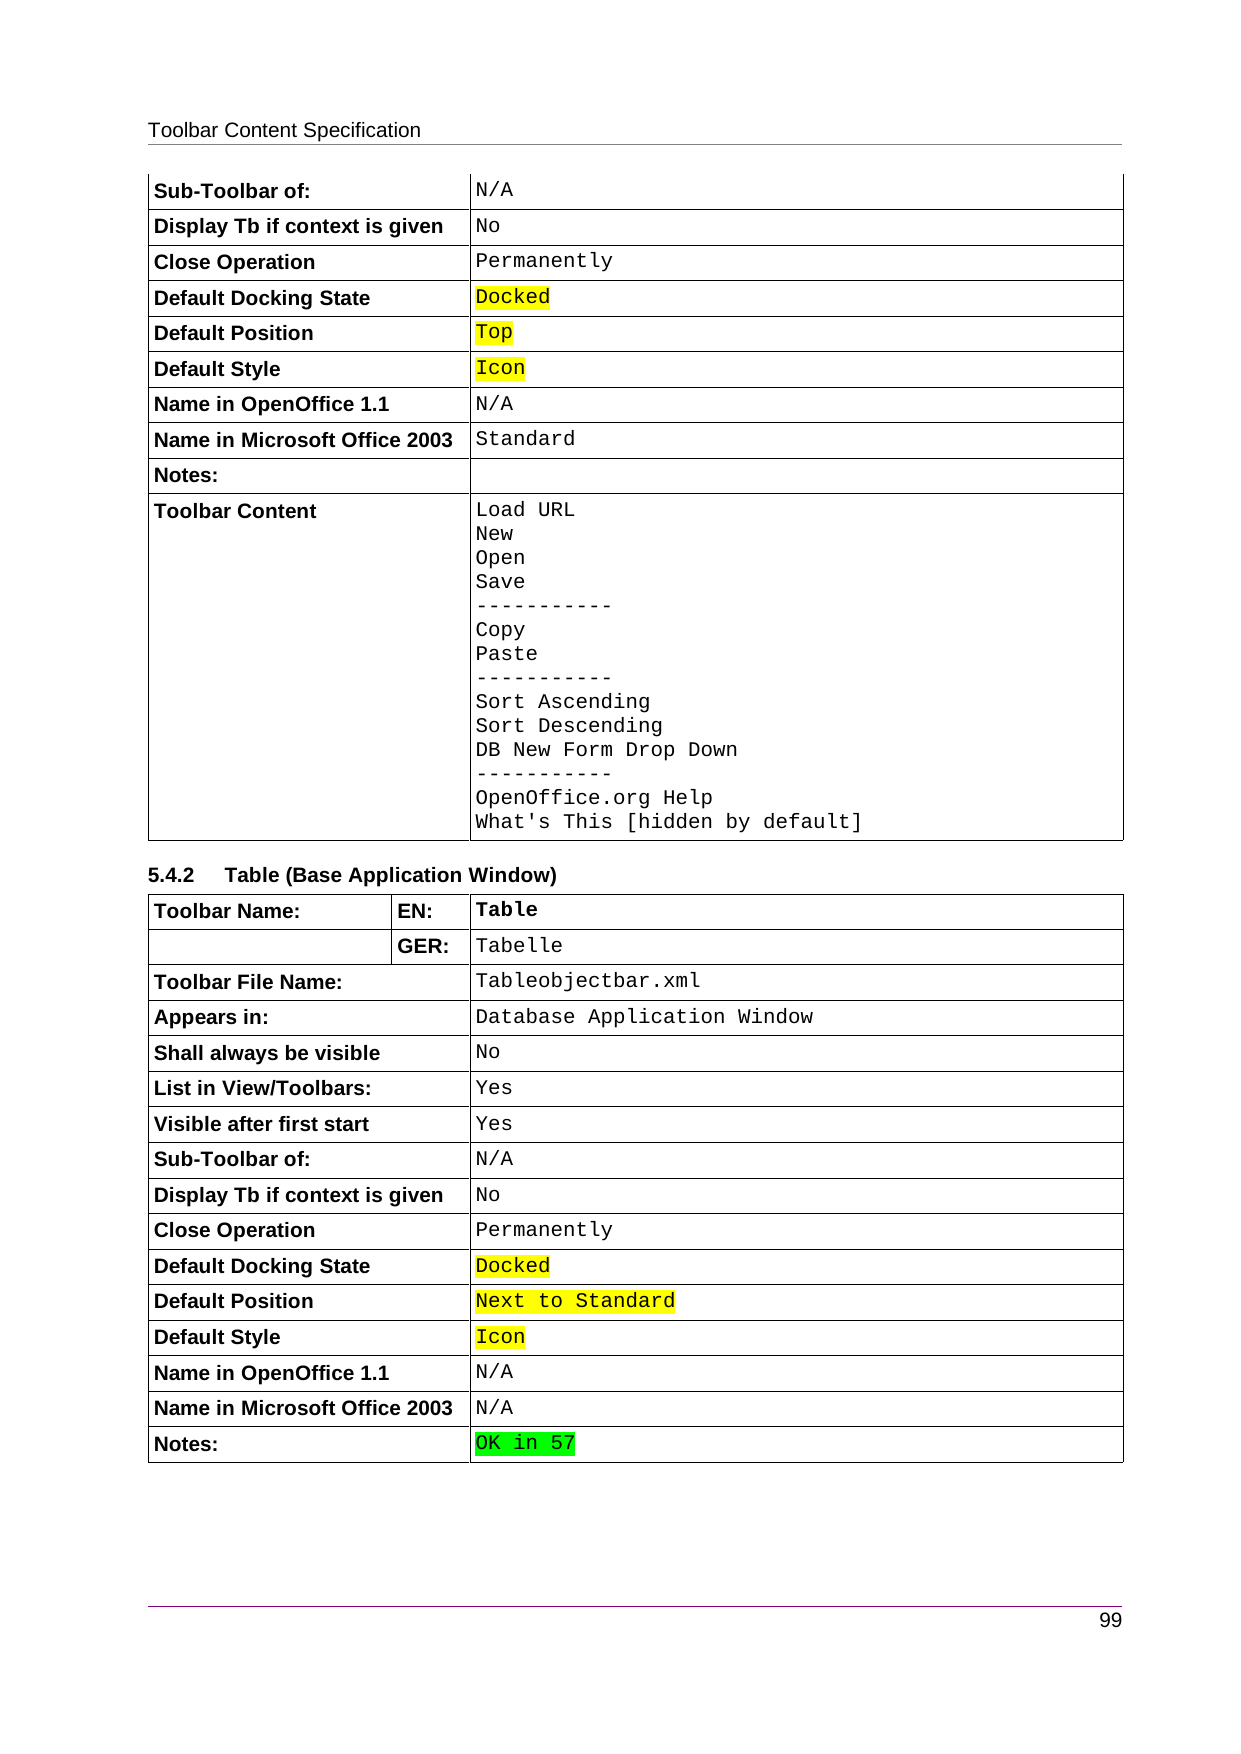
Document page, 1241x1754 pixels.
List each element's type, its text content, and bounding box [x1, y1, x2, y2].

table_cell Notes: [149, 459, 469, 493]
table_cell Yes [471, 1107, 1123, 1142]
table_cell N/A [471, 1392, 1123, 1426]
table_cell Default Style [149, 1321, 469, 1355]
table_cell No [471, 1036, 1123, 1071]
table_cell Tabelle [471, 930, 1123, 964]
table_cell Sub-Toolbar of: [149, 1143, 469, 1178]
table_cell Docked [471, 1250, 1123, 1284]
table_cell Default Docking State [149, 281, 469, 316]
table_cell Default Position [149, 317, 469, 351]
table_cell Close Operation [149, 1214, 469, 1249]
table_cell Name in Microsoft Office 2003 [149, 423, 469, 458]
table_cell Database Application Window [471, 1001, 1123, 1035]
table_cell Tableobjectbar.xml [471, 965, 1123, 1000]
table_cell Name in Microsoft Office 2003 [149, 1392, 469, 1426]
table_header EN: [392, 895, 469, 929]
table_header Table [471, 895, 1123, 929]
subtitle Table (Base Application Window) [148, 864, 1122, 887]
table_cell Top [471, 317, 1123, 351]
table_cell Next to Standard [471, 1285, 1123, 1320]
table_cell Docked [471, 281, 1123, 316]
table_cell Default Docking State [149, 1250, 469, 1284]
table_cell Default Style [149, 352, 469, 387]
table_cell Display Tb if context is given [149, 1179, 469, 1213]
table_cell Display Tb if context is given [149, 210, 469, 245]
table_cell N/A [471, 1143, 1123, 1178]
table_cell Permanently [471, 1214, 1123, 1249]
table_cell Sub-Toolbar of: [149, 174, 469, 209]
table_cell List in View/Toolbars: [149, 1072, 469, 1106]
table_header Toolbar Name: [149, 895, 391, 929]
table_cell Default Position [149, 1285, 469, 1320]
table_cell [471, 459, 1123, 493]
table_cell Standard [471, 423, 1123, 458]
table_cell Icon [471, 1321, 1123, 1355]
table_cell Toolbar Content [149, 494, 469, 840]
table_cell Icon [471, 352, 1123, 387]
table_cell Close Operation [149, 246, 469, 280]
table_cell N/A [471, 1356, 1123, 1391]
table_cell OK in 57 [471, 1427, 1123, 1462]
table_cell No [471, 210, 1123, 245]
table_cell Shall always be visible [149, 1036, 469, 1071]
table_cell Toolbar File Name: [149, 965, 469, 1000]
table_cell No [471, 1179, 1123, 1213]
table_cell Appears in: [149, 1001, 469, 1035]
table_cell GER: [392, 930, 469, 964]
table_cell N/A [471, 388, 1123, 422]
table_cell Visible after first start [149, 1107, 469, 1142]
table_cell Load URL New Open Save ----------- Copy Paste ----------- Sort Ascending Sort Descending DB New Form Drop Down ----------- OpenOffice.org Help What's This [hidden by default] [471, 494, 1123, 840]
table_cell Yes [471, 1072, 1123, 1106]
table_cell Name in OpenOffice 1.1 [149, 388, 469, 422]
table_cell [149, 930, 391, 964]
table_cell N/A [471, 174, 1123, 209]
table_cell Name in OpenOffice 1.1 [149, 1356, 469, 1391]
table_cell Notes: [149, 1427, 469, 1462]
table_cell Permanently [471, 246, 1123, 280]
